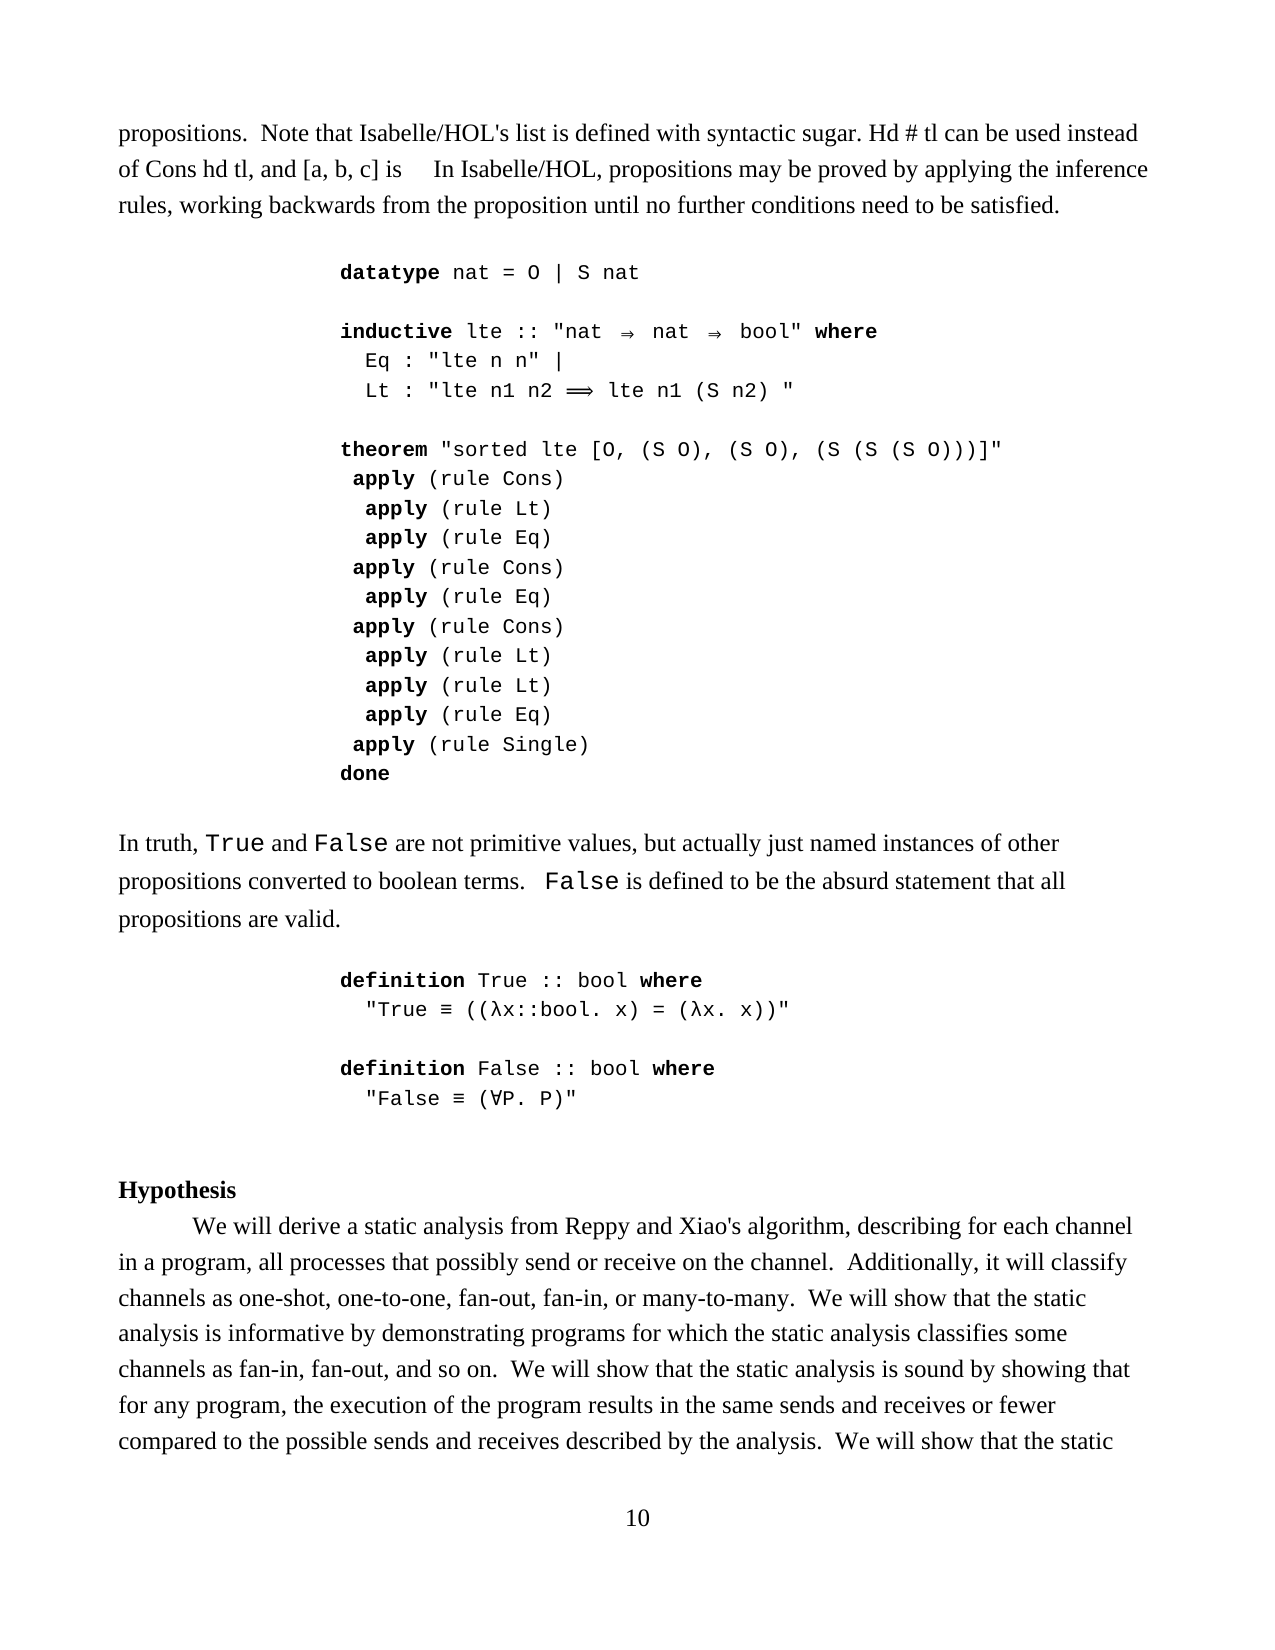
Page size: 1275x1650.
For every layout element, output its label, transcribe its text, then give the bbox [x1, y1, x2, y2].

text apply (rule Lt) [340, 645, 1157, 669]
text We will derive a static analysis from Reppy and Xiao's algorithm, describing for each channel in a program, all processes that possibly send or receive on the channel. Additionally, it will classify channels as one-shot, one-to-one, fan-out, fan-in, or many-to-many. We will show that the static analysis is informative by demonstrating programs for which the static analysis classifies some channels as fan-in, fan-out, and so on. We will show that the static analysis is sound by showing that for any program, the execution of the program results in the same sends and receives or fewer compared to the possible sends and receives described by the analysis. We will show that the static [118, 1211, 1157, 1455]
text apply (rule Eq) [340, 586, 1157, 610]
text apply (rule Eq) [340, 527, 1157, 551]
text definition True :: bool where [340, 970, 1157, 993]
text done [340, 763, 1157, 787]
text Lt : "lte n1 n2 ⟹ lte n1 (S n2) " [340, 380, 1157, 403]
text apply (rule Lt) [340, 674, 1157, 698]
text apply (rule Cons) [340, 616, 1157, 639]
text apply (rule Cons) [340, 468, 1157, 492]
text inductive lte :: "nat ⇒ nat ⇒ bool" where [340, 321, 1157, 344]
text In truth, True and False are not primitive values, but actually just named instances of other propositions converted to boolean terms. False is defined to be the absurd statement that all propositions are valid. [118, 828, 1157, 933]
text apply (rule Lt) [340, 498, 1157, 521]
text propositions. Note that Isabelle/HOL's list is defined with syntactic sugar. Hd # tl can be used instead of Cons hd tl, and [a, b, c] is In Isabelle/HOL, propositions may be proved by applying the inference rules, working backwards from the proposition until no further conditions need to be satisfied. [118, 118, 1157, 219]
text "False ≡ (∀P. P)" [340, 1088, 1157, 1111]
text datatype nat = O | S nat [340, 262, 1157, 286]
text apply (rule Eq) [340, 704, 1157, 728]
text "True ≡ ((λx::bool. x) = (λx. x))" [340, 999, 1157, 1023]
text theorem "sorted lte [O, (S O), (S O), (S (S (S O)))]" [340, 439, 1157, 462]
text Hypothesis [118, 1175, 1157, 1203]
text apply (rule Cons) [340, 557, 1157, 580]
text definition False :: bool where [340, 1058, 1157, 1082]
text Eq : "lte n n" | [340, 350, 1157, 374]
text apply (rule Single) [340, 733, 1157, 757]
